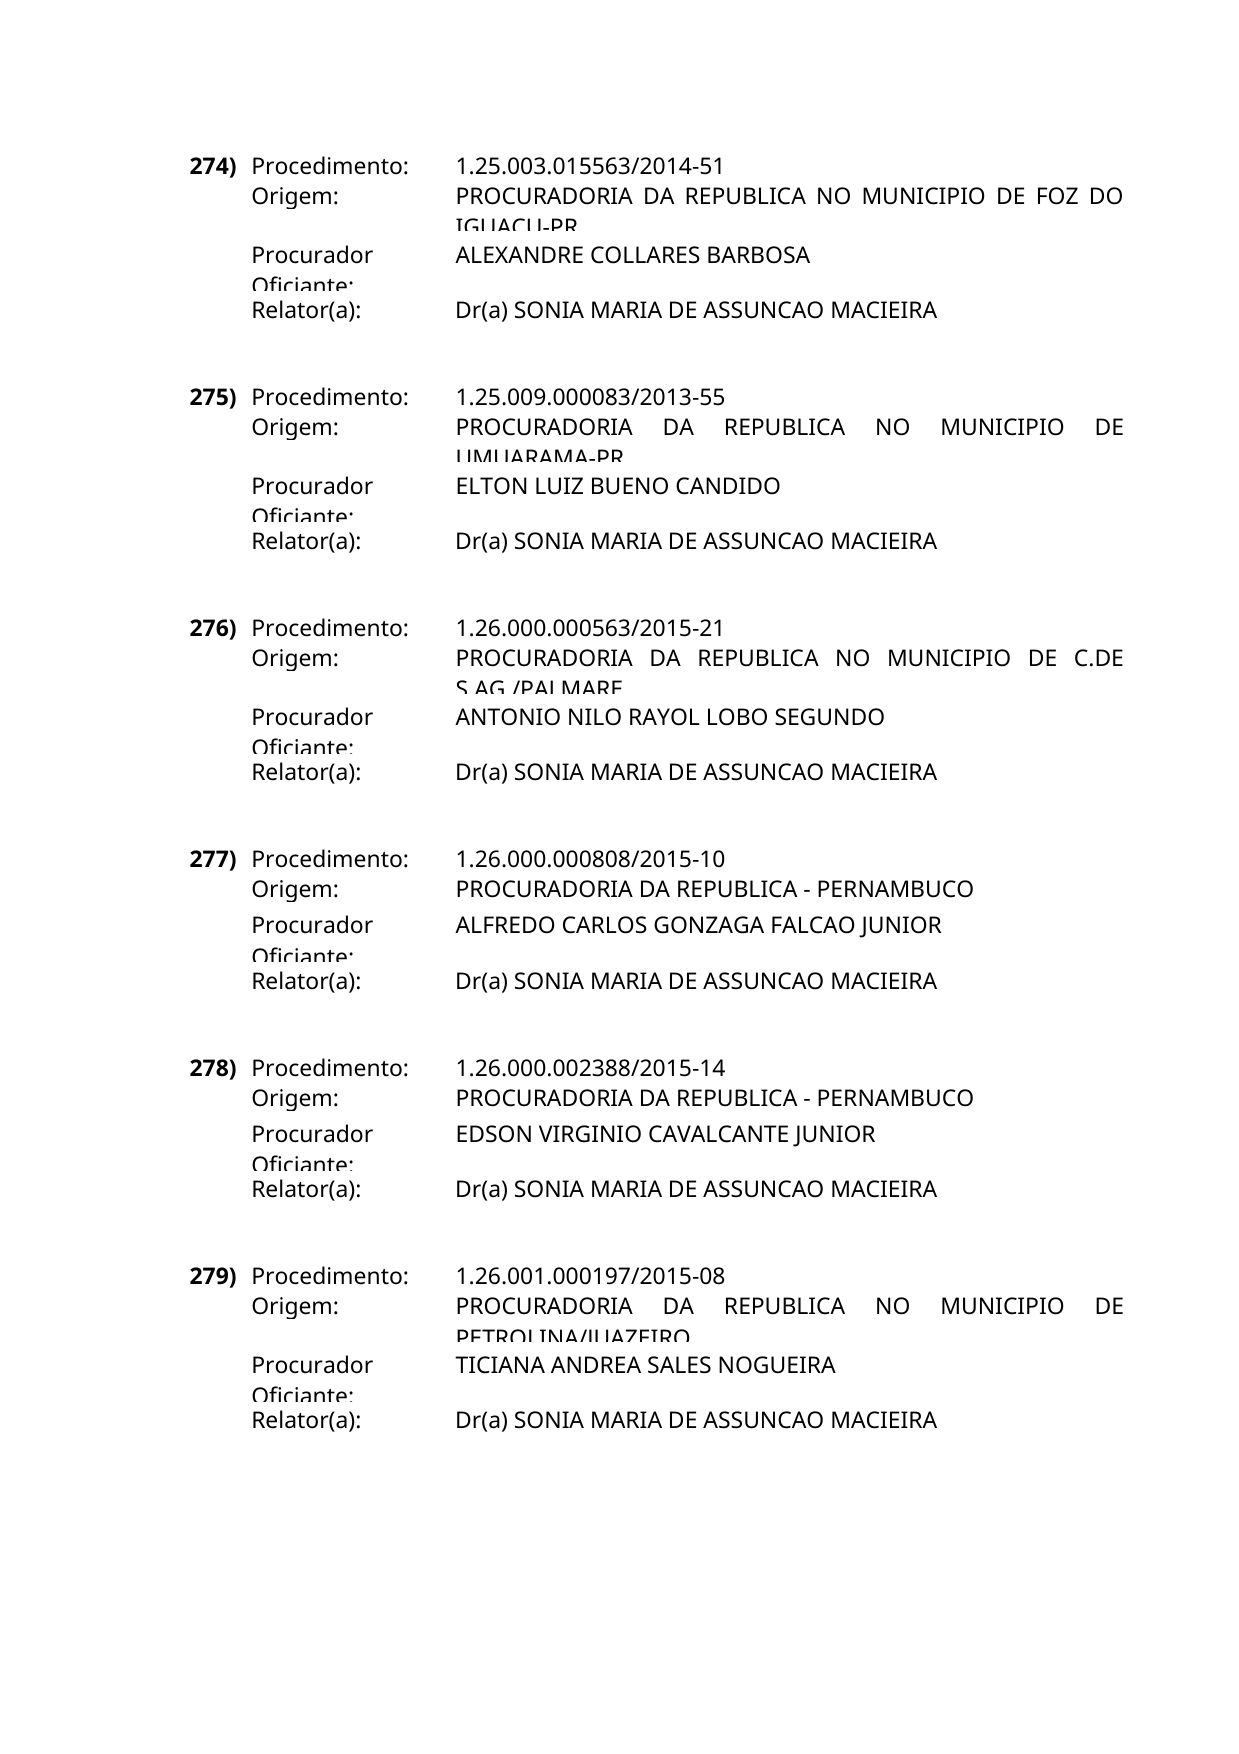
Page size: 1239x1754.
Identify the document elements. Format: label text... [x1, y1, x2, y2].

table_cell Procurador Oficiante: [251, 701, 455, 753]
table_cell [189, 294, 251, 324]
table_cell Procedimento: [251, 1260, 455, 1289]
table_cell [0, 1173, 189, 1203]
table_cell [0, 843, 189, 872]
table_cell [1125, 150, 1239, 178]
table_cell [1125, 612, 1239, 641]
table_cell [455, 555, 1124, 612]
table_cell [189, 1118, 251, 1169]
table_cell ANTONIO NILO RAYOL LOBO SEGUNDO [455, 701, 1124, 752]
table_cell 278) [189, 1052, 251, 1080]
table_cell Origem: [251, 1082, 455, 1110]
table_cell EDSON VIRGINIO CAVALCANTE JUNIOR [455, 1118, 1124, 1169]
table_cell [1125, 231, 1239, 238]
table_cell PROCURADORIA DA REPUBLICA NO MUNICIPIO DE PETROLINA/JUAZEIRO [455, 1290, 1124, 1341]
table_cell PROCURADORIA DA REPUBLICA - PERNAMBUCO [455, 1082, 1124, 1110]
table_cell TICIANA ANDREA SALES NOGUEIRA [455, 1349, 1124, 1400]
table_cell [1125, 239, 1239, 289]
table_cell [251, 1110, 455, 1118]
table_cell [1125, 995, 1239, 1052]
table_cell [1125, 381, 1239, 409]
table_cell [0, 671, 189, 693]
table_header [189, 0, 251, 150]
table_cell [251, 693, 455, 701]
table_header [251, 0, 455, 150]
table_header Dr(a) SONIA MARIA DE ASSUNCAO MACIEIRA [455, 756, 1122, 785]
table_cell [0, 902, 189, 909]
table_cell [1125, 555, 1239, 612]
table_cell [0, 150, 189, 178]
table_cell 1.25.009.000083/2013-55 [455, 381, 1124, 409]
table_cell [455, 995, 1124, 1052]
table_cell [0, 180, 189, 208]
table_cell [189, 756, 251, 786]
table_cell [189, 902, 251, 909]
table_cell Procurador Oficiante: [251, 470, 455, 522]
table_cell [1125, 1203, 1239, 1260]
table_header Dr(a) SONIA MARIA DE ASSUNCAO MACIEIRA [455, 525, 1122, 554]
table_cell [1125, 1118, 1239, 1169]
table_cell PROCURADORIA DA REPUBLICA NO MUNICIPIO DE C.DE S.AG./PALMARE [455, 642, 1124, 693]
table_cell [1125, 909, 1239, 960]
table_cell [189, 1082, 251, 1110]
table_cell [0, 231, 189, 238]
table_header [455, 0, 1124, 150]
table_cell [189, 786, 251, 843]
table_cell [189, 411, 251, 439]
table_cell [1125, 1319, 1239, 1341]
table_cell Origem: [251, 180, 455, 208]
table_cell [1125, 671, 1239, 693]
table_cell [189, 180, 251, 208]
table_cell [1125, 843, 1239, 872]
table_header Dr(a) SONIA MARIA DE ASSUNCAO MACIEIRA [455, 965, 1122, 993]
table_cell [189, 239, 251, 289]
table_cell [1125, 1082, 1239, 1110]
table_cell [0, 1404, 189, 1434]
table_header [0, 0, 189, 150]
table_header Relator(a): [251, 1404, 455, 1433]
table_cell [1125, 902, 1239, 909]
table_cell 1.26.000.002388/2015-14 [455, 1052, 1124, 1080]
table_cell [189, 470, 251, 521]
table_cell [1125, 1110, 1239, 1118]
table_cell [0, 1290, 189, 1319]
table_cell [0, 1260, 189, 1289]
table_cell [1125, 1341, 1239, 1349]
table_cell [189, 525, 251, 555]
table_cell [0, 1082, 189, 1110]
table_header Dr(a) SONIA MARIA DE ASSUNCAO MACIEIRA [455, 1404, 1122, 1433]
table_cell [1125, 1260, 1239, 1289]
table_cell 1.26.000.000808/2015-10 [455, 843, 1124, 872]
table_cell [251, 462, 455, 469]
table_cell [1125, 180, 1239, 208]
table_cell 275) [189, 381, 251, 409]
table_cell [251, 555, 455, 612]
table_cell [455, 693, 1124, 701]
table_header [1125, 0, 1239, 150]
table_cell Procedimento: [251, 381, 455, 409]
table_cell [251, 671, 455, 693]
table_cell [0, 642, 189, 671]
table_cell PROCURADORIA DA REPUBLICA NO MUNICIPIO DE FOZ DO IGUACU-PR [455, 180, 1124, 231]
table_cell [0, 995, 189, 1052]
table_cell [251, 324, 455, 381]
table_cell 274) [189, 150, 251, 178]
table_cell [251, 440, 455, 462]
table_cell [455, 324, 1124, 381]
table_cell [251, 1319, 455, 1341]
table_cell [0, 525, 189, 555]
table_cell [189, 671, 251, 693]
table_cell [0, 209, 189, 231]
table_cell 277) [189, 843, 251, 872]
table_cell PROCURADORIA DA REPUBLICA NO MUNICIPIO DE UMUARAMA-PR [455, 411, 1124, 462]
table_cell [251, 231, 455, 238]
table_cell [455, 902, 1124, 909]
table_header Dr(a) SONIA MARIA DE ASSUNCAO MACIEIRA [455, 294, 1122, 323]
table_cell [0, 462, 189, 469]
table_cell [189, 1173, 251, 1203]
table_cell [189, 909, 251, 960]
table_cell [189, 462, 251, 469]
table_cell [1125, 462, 1239, 469]
table_cell [251, 995, 455, 1052]
table_cell Origem: [251, 873, 455, 902]
table_cell [189, 1349, 251, 1400]
table_cell [189, 693, 251, 701]
table_cell [189, 324, 251, 381]
table_cell ALFREDO CARLOS GONZAGA FALCAO JUNIOR [455, 909, 1124, 960]
table_cell [0, 1110, 189, 1118]
table_cell [189, 1110, 251, 1118]
table_cell [0, 909, 189, 960]
table_cell [1125, 294, 1239, 324]
table_cell [1125, 1349, 1239, 1400]
table_cell [189, 1404, 251, 1434]
table_cell [455, 786, 1124, 843]
table_header Relator(a): [251, 1173, 455, 1202]
table_cell 276) [189, 612, 251, 641]
table_cell [0, 1203, 189, 1260]
table_cell [251, 1341, 455, 1349]
table_cell [1125, 209, 1239, 231]
table_cell [0, 756, 189, 786]
table_cell [1125, 411, 1239, 439]
table_header Relator(a): [251, 965, 455, 993]
table_header Relator(a): [251, 525, 455, 554]
table_cell Procurador Oficiante: [251, 239, 455, 291]
table_cell [189, 873, 251, 902]
table_cell Procedimento: [251, 612, 455, 641]
table_cell Procedimento: [251, 1052, 455, 1080]
table_cell [0, 612, 189, 641]
table_cell [0, 555, 189, 612]
table_cell [0, 440, 189, 462]
table_cell [0, 1052, 189, 1080]
table_cell [0, 1319, 189, 1341]
table_cell [1125, 965, 1239, 995]
table_header Relator(a): [251, 756, 455, 785]
table_cell [189, 642, 251, 671]
table_cell [189, 1319, 251, 1341]
table_cell Procedimento: [251, 150, 455, 178]
table_cell [189, 1341, 251, 1349]
table_cell [0, 239, 189, 289]
table_cell 1.26.001.000197/2015-08 [455, 1260, 1124, 1289]
table_cell [189, 555, 251, 612]
table_cell [1125, 1052, 1239, 1080]
table_cell [189, 701, 251, 752]
table_cell [0, 294, 189, 324]
table_cell [1125, 701, 1239, 752]
table_cell [189, 1290, 251, 1319]
table_cell [0, 693, 189, 701]
table_cell [0, 1118, 189, 1169]
table_cell [1125, 786, 1239, 843]
table_cell [189, 965, 251, 995]
table_cell [455, 1110, 1124, 1118]
table_cell ELTON LUIZ BUENO CANDIDO [455, 470, 1124, 521]
table_cell Procurador Oficiante: [251, 909, 455, 962]
table_cell [455, 1203, 1124, 1260]
table_cell [1125, 873, 1239, 902]
table_cell [1125, 1290, 1239, 1319]
table_cell [251, 1203, 455, 1260]
table_cell Origem: [251, 411, 455, 439]
table_cell [189, 1203, 251, 1260]
table_cell [251, 786, 455, 843]
table_cell [1125, 1404, 1239, 1434]
table_cell 279) [189, 1260, 251, 1289]
table_cell [189, 440, 251, 462]
table_cell PROCURADORIA DA REPUBLICA - PERNAMBUCO [455, 873, 1124, 902]
table_cell Origem: [251, 1290, 455, 1319]
table_cell 1.25.003.015563/2014-51 [455, 150, 1124, 178]
table_cell [0, 411, 189, 439]
table_cell [0, 701, 189, 752]
table_cell [1125, 693, 1239, 701]
table_cell [455, 231, 1124, 238]
table_cell [1125, 525, 1239, 555]
table_cell [0, 786, 189, 843]
table_cell Procedimento: [251, 843, 455, 872]
table_cell [455, 462, 1124, 469]
table_cell Procurador Oficiante: [251, 1118, 455, 1170]
table_header Relator(a): [251, 294, 455, 323]
table_cell [251, 209, 455, 231]
table_cell [0, 1349, 189, 1400]
table_cell [1125, 324, 1239, 381]
table_cell [251, 902, 455, 909]
table_cell [455, 1341, 1124, 1349]
table_cell [1125, 470, 1239, 521]
table_cell 1.26.000.000563/2015-21 [455, 612, 1124, 641]
table_cell [0, 381, 189, 409]
table_cell [0, 965, 189, 995]
table_cell Origem: [251, 642, 455, 671]
table_cell [1125, 756, 1239, 786]
table_cell [189, 209, 251, 231]
table_cell [0, 1341, 189, 1349]
table_cell [1125, 642, 1239, 671]
table_cell [0, 470, 189, 521]
table_cell [0, 324, 189, 381]
table_cell [189, 995, 251, 1052]
table_cell [0, 873, 189, 902]
table_cell ALEXANDRE COLLARES BARBOSA [455, 239, 1124, 289]
table_cell Procurador Oficiante: [251, 1349, 455, 1401]
table_cell [189, 231, 251, 238]
table_cell [1125, 1173, 1239, 1203]
table_header Dr(a) SONIA MARIA DE ASSUNCAO MACIEIRA [455, 1173, 1122, 1202]
table_cell [1125, 440, 1239, 462]
